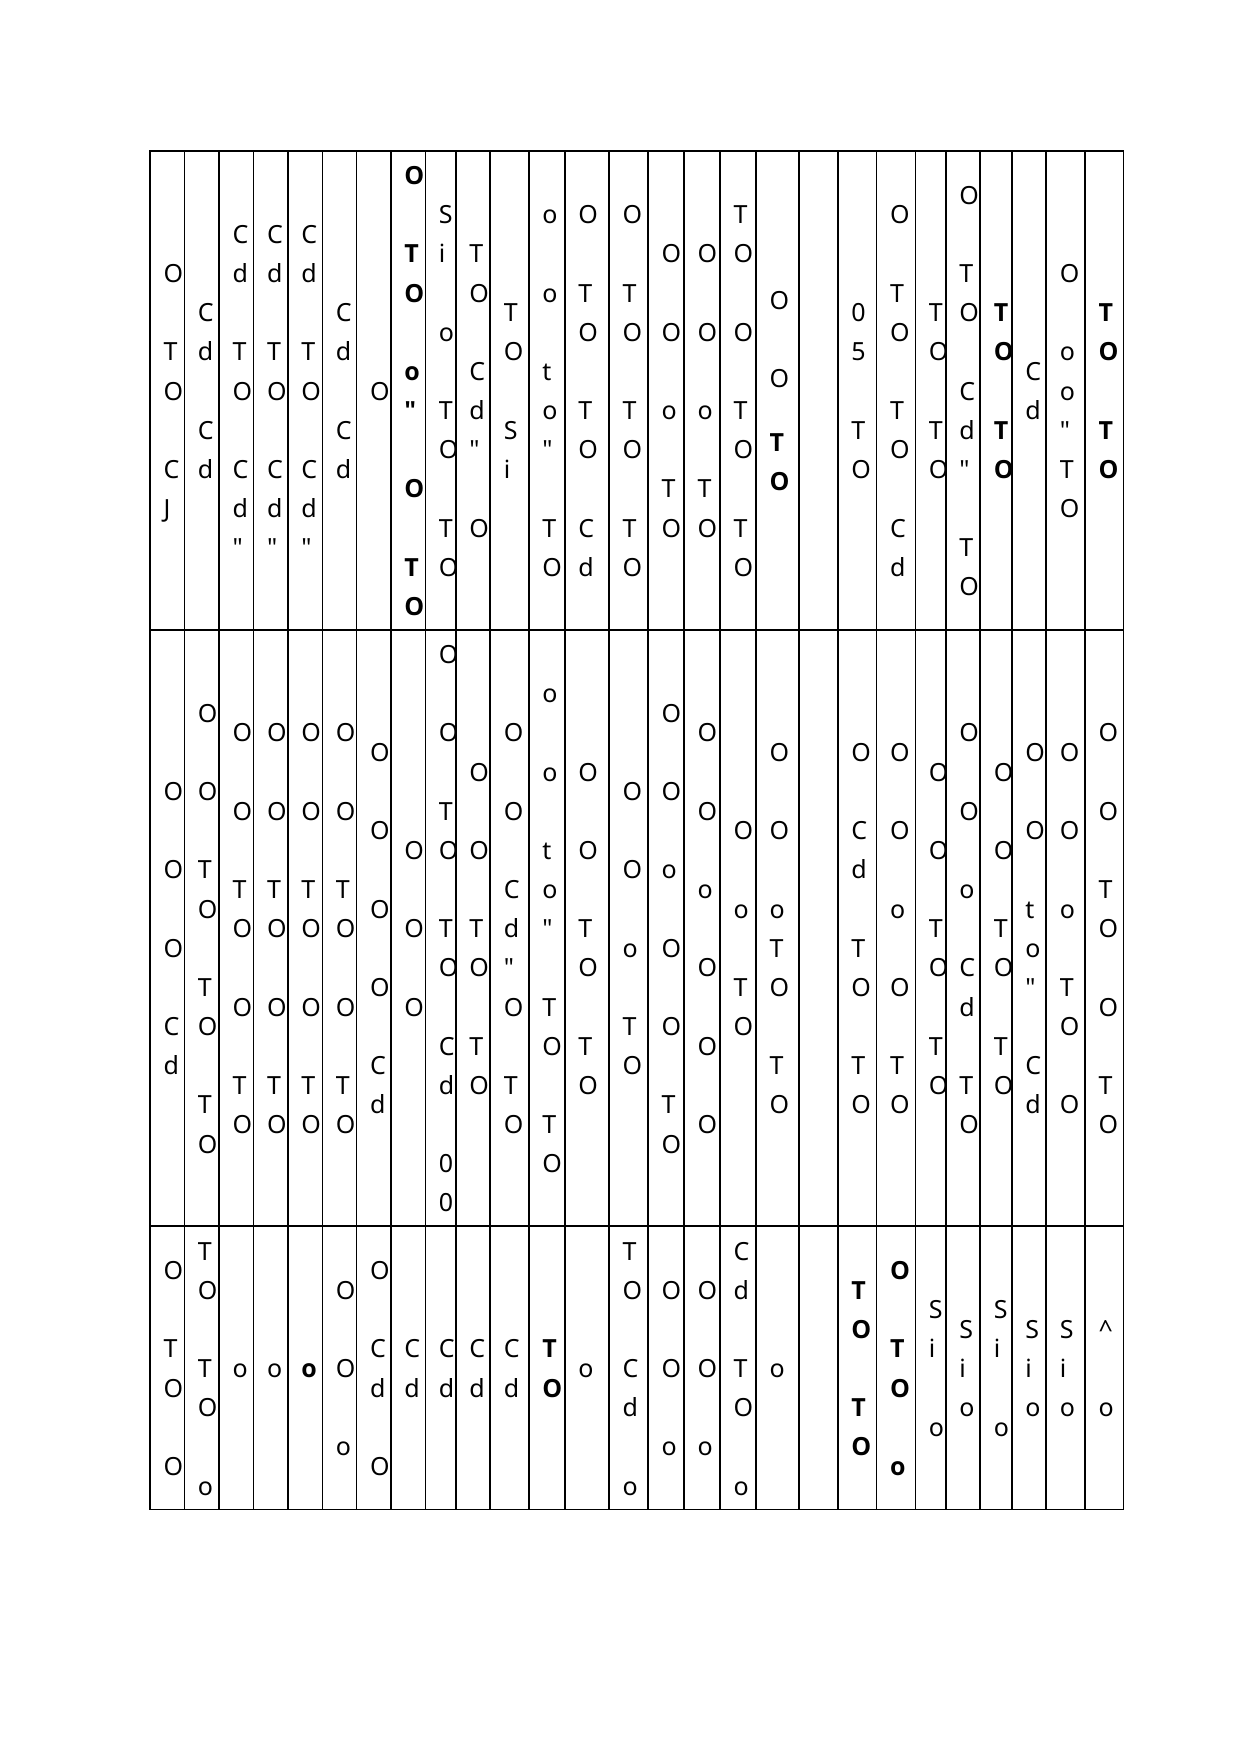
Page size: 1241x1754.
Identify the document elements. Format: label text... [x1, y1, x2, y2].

table_cell ο [220, 1227, 253, 1508]
table_cell O O TO TO Cd 00 [426, 631, 455, 1225]
table_cell O ο TO [721, 631, 755, 1225]
table_cell Cd [457, 1227, 489, 1508]
table_cell O TO o" O TO [392, 152, 425, 629]
table_cell O Ο TO TO [916, 631, 945, 1225]
table_cell O Ο TO [757, 152, 798, 629]
table_cell O O ο TO [610, 631, 647, 1225]
table_cell O TO TO Cd [566, 152, 608, 629]
table_cell O Cd TO TO [839, 631, 876, 1225]
table_cell ο ο to" TO [530, 152, 564, 629]
table_cell Si ο [1047, 1227, 1084, 1508]
table_cell TO O TO TO [721, 152, 755, 629]
table_cell TO [530, 1227, 564, 1508]
table_cell O TO Ο [151, 1227, 184, 1508]
table_cell [800, 631, 837, 1225]
table_cell Cd Cd [185, 152, 218, 629]
table_cell [800, 1227, 837, 1508]
table_cell TO Si [491, 152, 528, 629]
table_cell 05 TO [839, 152, 876, 629]
table_cell ο [289, 1227, 322, 1508]
table_cell O O ο TO [649, 152, 683, 629]
table_cell Ο Ο Ο Ο Cd [357, 631, 390, 1225]
table_cell O O ο TO [685, 152, 719, 629]
table_cell O O ο [323, 1227, 356, 1508]
table_cell TO TO [916, 152, 945, 629]
table_cell O O ο [649, 1227, 683, 1508]
table_cell ο [566, 1227, 608, 1508]
table_cell [800, 152, 837, 629]
table_cell Si ο TO TO [426, 152, 455, 629]
table_cell O O ο O O TO [649, 631, 683, 1225]
table_cell ^ ο [1086, 1227, 1123, 1508]
table_cell TO TO [981, 152, 1011, 629]
table_cell O O TO TO TO [185, 631, 218, 1225]
table_cell Cd Cd [323, 152, 356, 629]
table_cell O TO TO Cd [877, 152, 915, 629]
table_cell TO Cd ο [610, 1227, 647, 1508]
table_cell Cd TO Cd" [289, 152, 322, 629]
table_cell O O ο Cd TO [947, 631, 979, 1225]
table_cell O O Cd" O TO [491, 631, 528, 1225]
table_cell ο ο to" TO TO [530, 631, 564, 1225]
table_cell O Ο TO TO [981, 631, 1011, 1225]
table_cell Si ο [916, 1227, 945, 1508]
table_cell TO Cd" O [457, 152, 489, 629]
table_cell O TO TO TO [610, 152, 647, 629]
table_cell O O ο O TO [877, 631, 915, 1225]
table_cell O O TO O TO [220, 631, 253, 1225]
table_cell Cd TO Cd" [220, 152, 253, 629]
table_cell O O TO O TO [289, 631, 322, 1225]
table_cell Si ο [947, 1227, 979, 1508]
table_cell O O TO O TO [1086, 631, 1123, 1225]
table_cell O TO CJ [151, 152, 184, 629]
table_cell Ο Cd Ο [357, 1227, 390, 1508]
table_cell Cd TO ο [721, 1227, 755, 1508]
table_cell O O ο [685, 1227, 719, 1508]
table_cell ο [757, 1227, 798, 1508]
table_cell O TO ο [877, 1227, 915, 1508]
table_cell O O TO O TO [254, 631, 287, 1225]
table_cell O O TO O TO [323, 631, 356, 1225]
table_cell O O Ο Cd [151, 631, 184, 1225]
table_cell TO TO [839, 1227, 876, 1508]
table_cell O O ο O O O [685, 631, 719, 1225]
table_cell O O ο TO O [1047, 631, 1084, 1225]
table_cell Ο [357, 152, 390, 629]
table_cell O O to" Cd [1013, 631, 1045, 1225]
table_cell TO TO ο [185, 1227, 218, 1508]
table_cell Cd TO Cd" [254, 152, 287, 629]
table_cell O oo" TO [1047, 152, 1084, 629]
table_cell Si ο [1013, 1227, 1045, 1508]
table_cell TO TO [1086, 152, 1123, 629]
table_cell Cd [1013, 152, 1045, 629]
table_cell Cd [392, 1227, 425, 1508]
table_cell O O TO TO [566, 631, 608, 1225]
table_cell Cd [491, 1227, 528, 1508]
table_cell O O ο TO TO [757, 631, 798, 1225]
table_cell Cd [426, 1227, 455, 1508]
table_cell O O TO TO [457, 631, 489, 1225]
table_cell O TO Cd" TO [947, 152, 979, 629]
table_cell O O O [392, 631, 425, 1225]
table_cell Si ο [981, 1227, 1011, 1508]
table_cell ο [254, 1227, 287, 1508]
